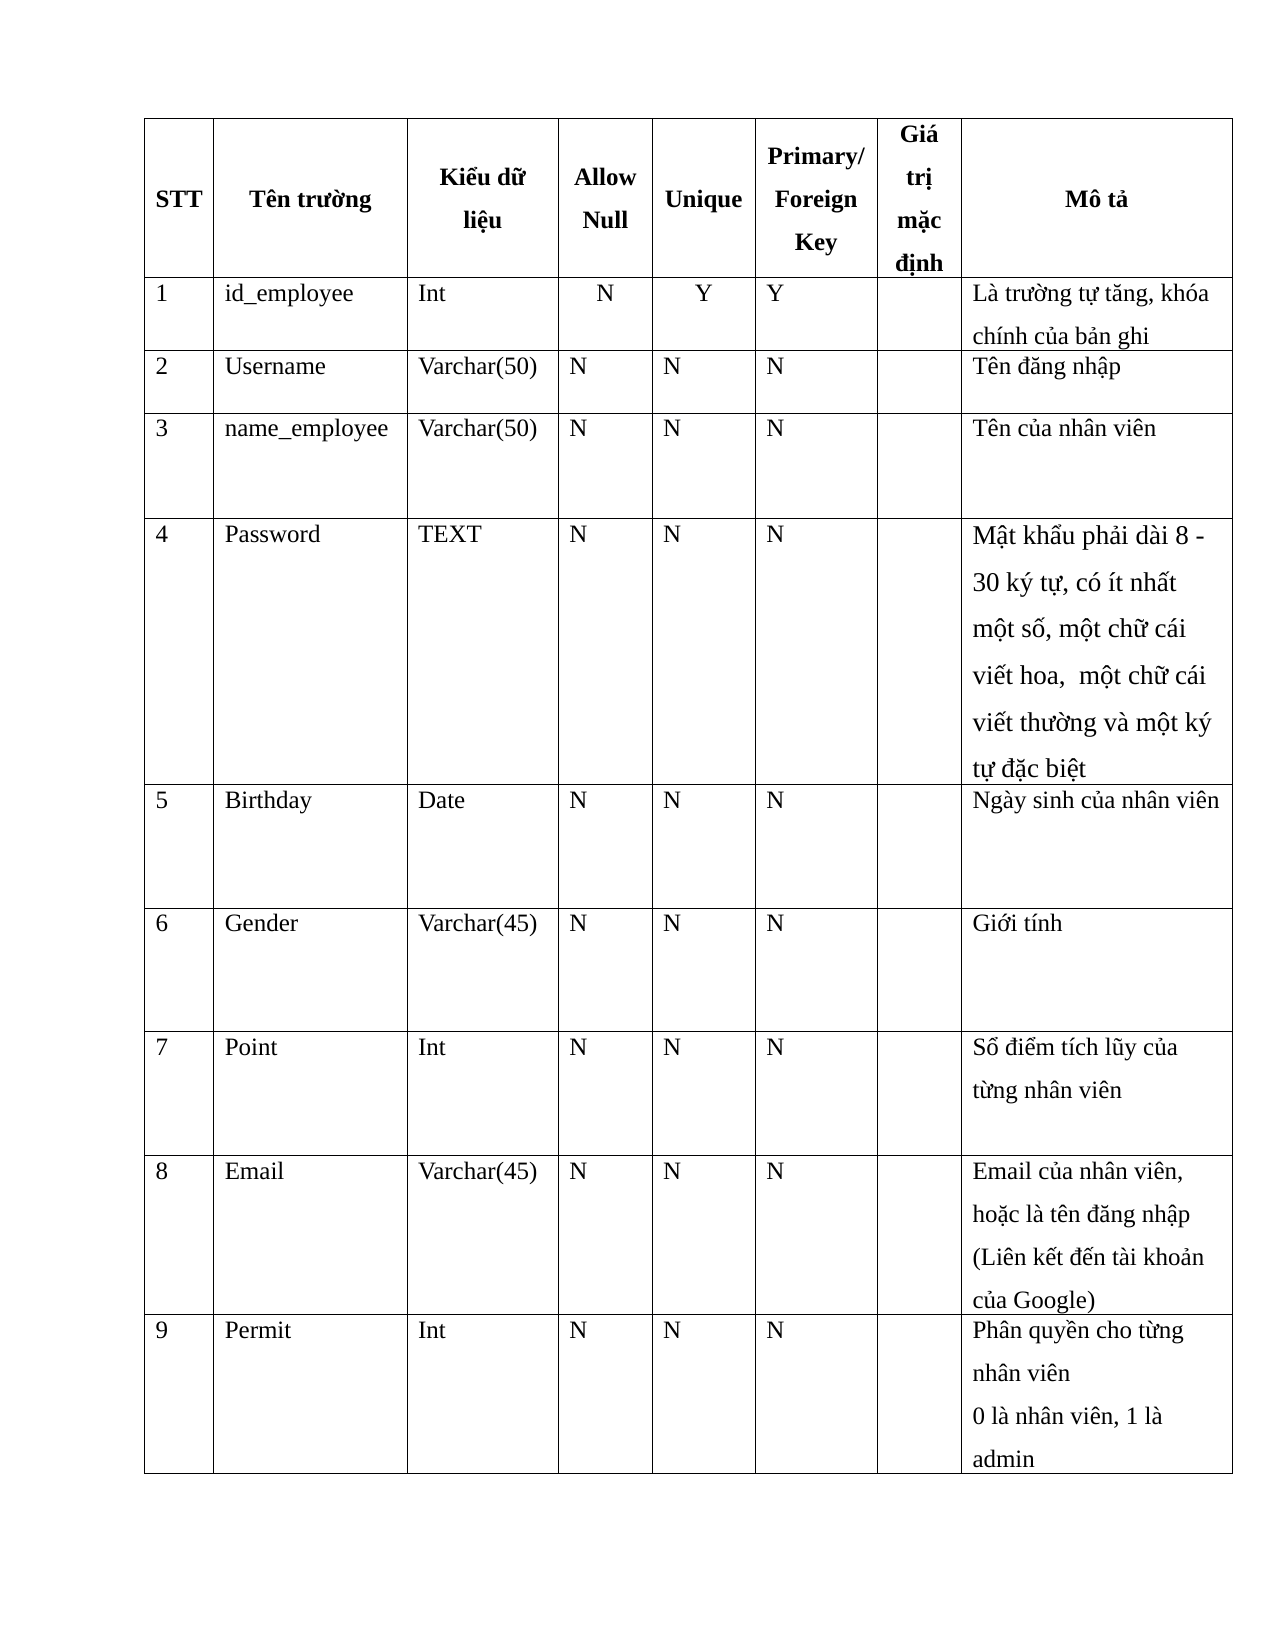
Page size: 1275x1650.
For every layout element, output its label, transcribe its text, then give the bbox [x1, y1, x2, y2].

table_cell N [653, 1315, 755, 1473]
table_cell N [653, 414, 755, 518]
table_cell N [559, 1032, 652, 1155]
table_header Mô tả [962, 119, 1232, 277]
table_cell N [559, 351, 652, 412]
table_cell N [756, 909, 877, 1031]
table_cell [878, 909, 961, 1031]
table_cell N [559, 1315, 652, 1473]
table_cell Varchar(50) [408, 414, 558, 518]
table_cell 9 [145, 1315, 213, 1473]
table_cell Sổ điểm tích lũy của từng nhân viên [962, 1032, 1232, 1155]
table_cell id_employee [214, 278, 407, 350]
table_cell N [559, 414, 652, 518]
table_header Kiểu dữ liệu [408, 119, 558, 277]
table_cell Varchar(45) [408, 909, 558, 1031]
table_cell Password [214, 519, 407, 784]
table_cell Y [653, 278, 755, 350]
table_cell Mật khẩu phải dài 8 - 30 ký tự, có ít nhất một số, một chữ cái viết hoa, một chữ cái viết thường và một ký tự đặc biệt [962, 519, 1232, 784]
table_cell N [653, 909, 755, 1031]
table_cell Giới tính [962, 909, 1232, 1031]
table_cell N [559, 785, 652, 907]
table_cell Varchar(50) [408, 351, 558, 412]
table_cell Y [756, 278, 877, 350]
table_cell Date [408, 785, 558, 907]
table_header Unique [653, 119, 755, 277]
table_cell N [653, 1032, 755, 1155]
table_cell Tên đăng nhập [962, 351, 1232, 412]
table_cell N [756, 785, 877, 907]
table_cell N [559, 909, 652, 1031]
table_cell Int [408, 1315, 558, 1473]
table_cell [878, 351, 961, 412]
table_cell TEXT [408, 519, 558, 784]
table_header Giá trị mặc định [878, 119, 961, 277]
table_cell N [756, 351, 877, 412]
table_cell N [559, 1156, 652, 1314]
table_cell [878, 1156, 961, 1314]
table_cell 5 [145, 785, 213, 907]
table_header Allow Null [559, 119, 652, 277]
table_cell N [559, 519, 652, 784]
table_cell N [756, 1315, 877, 1473]
table_cell 2 [145, 351, 213, 412]
table_cell Gender [214, 909, 407, 1031]
table_cell Ngày sinh của nhân viên [962, 785, 1232, 907]
table_cell 8 [145, 1156, 213, 1314]
table_cell Point [214, 1032, 407, 1155]
table_cell 1 [145, 278, 213, 350]
table_cell name_employee [214, 414, 407, 518]
table_cell N [653, 785, 755, 907]
table_cell Tên của nhân viên [962, 414, 1232, 518]
table_cell Int [408, 278, 558, 350]
table_cell 6 [145, 909, 213, 1031]
table_cell N [653, 1156, 755, 1314]
table_cell Int [408, 1032, 558, 1155]
table_cell N [756, 414, 877, 518]
table_cell Birthday [214, 785, 407, 907]
table_cell [878, 519, 961, 784]
table_cell Email của nhân viên, hoặc là tên đăng nhập (Liên kết đến tài khoản của Google) [962, 1156, 1232, 1314]
table_cell Varchar(45) [408, 1156, 558, 1314]
table_header Primary/Foreign Key [756, 119, 877, 277]
table_cell N [653, 351, 755, 412]
table_cell Phân quyền cho từng nhân viên 0 là nhân viên, 1 là admin [962, 1315, 1232, 1473]
table_cell N [756, 1156, 877, 1314]
table_header Tên trường [214, 119, 407, 277]
table_header STT [145, 119, 213, 277]
table_cell 3 [145, 414, 213, 518]
table_cell [878, 414, 961, 518]
table_cell [878, 785, 961, 907]
table_cell Là trường tự tăng, khóa chính của bản ghi [962, 278, 1232, 350]
table_cell [878, 278, 961, 350]
table_cell 4 [145, 519, 213, 784]
table_cell [878, 1032, 961, 1155]
table_cell 7 [145, 1032, 213, 1155]
table_cell N [756, 519, 877, 784]
table_cell N [559, 278, 652, 350]
table_cell Username [214, 351, 407, 412]
table_cell N [653, 519, 755, 784]
table_cell Permit [214, 1315, 407, 1473]
table_cell [878, 1315, 961, 1473]
table_cell N [756, 1032, 877, 1155]
table_cell Email [214, 1156, 407, 1314]
